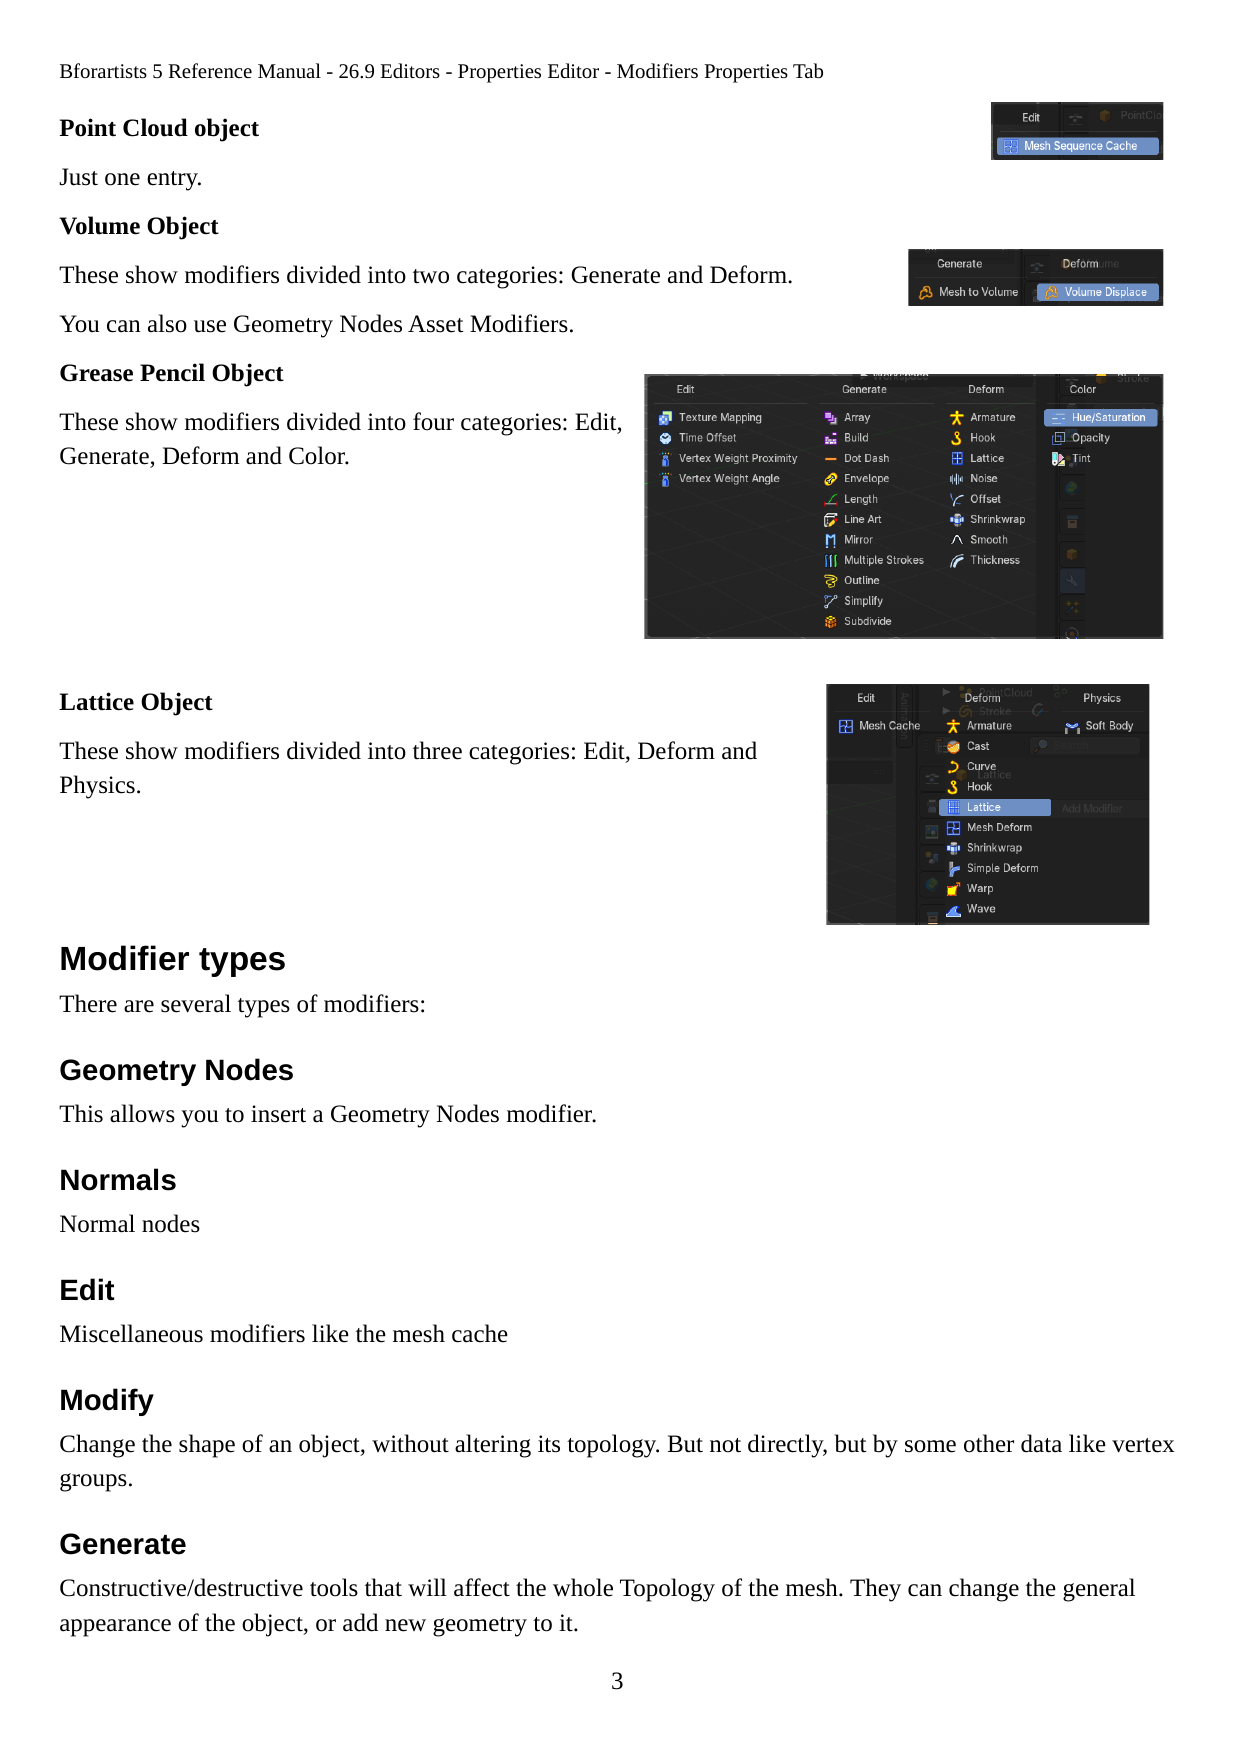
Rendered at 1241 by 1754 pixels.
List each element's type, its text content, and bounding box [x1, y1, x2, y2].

subtitle Modifier types [59, 938, 1181, 977]
text These show modifiers divided into two categories: Generate and Deform. [59, 260, 908, 288]
picture [644, 374, 1164, 639]
text These show modifiers divided into three categories: Edit, Deform and Physics. [59, 736, 826, 799]
text Lattice Object [59, 687, 826, 716]
text Change the shape of an object, without altering its topology. But not directly, but by some other data like vertex groups. [59, 1429, 1181, 1492]
picture [908, 249, 1164, 306]
text Constructive/destructive tools that will affect the whole Topology of the mesh. They can change the general appearance of the object, or add new geometry to it. [59, 1573, 1181, 1637]
picture [991, 102, 1164, 160]
text You can also use Geometry Nodes Asset Modifiers. [59, 309, 1181, 338]
text Grease Pencil Object [59, 358, 1181, 387]
subtitle Generate [59, 1527, 1181, 1561]
text This allows you to insert a Geometry Nodes modifier. [59, 1099, 1181, 1128]
subtitle Modify [59, 1383, 1181, 1417]
text Point Cloud object [59, 113, 991, 141]
picture [826, 684, 1150, 925]
text Normal nodes [59, 1209, 1181, 1238]
text Just one entry. [59, 162, 1181, 190]
subtitle Edit [59, 1273, 1181, 1307]
text These show modifiers divided into four categories: Edit, Generate, Deform and Color. [59, 407, 644, 470]
subtitle Normals [59, 1163, 1181, 1197]
text Volume Object [59, 211, 1181, 239]
text Miscellaneous modifiers like the mesh cache [59, 1319, 1181, 1348]
text [1150, 736, 1181, 799]
subtitle Geometry Nodes [59, 1053, 1181, 1087]
text There are several types of modifiers: [59, 989, 1181, 1018]
text [1164, 113, 1181, 141]
text [1150, 687, 1181, 716]
